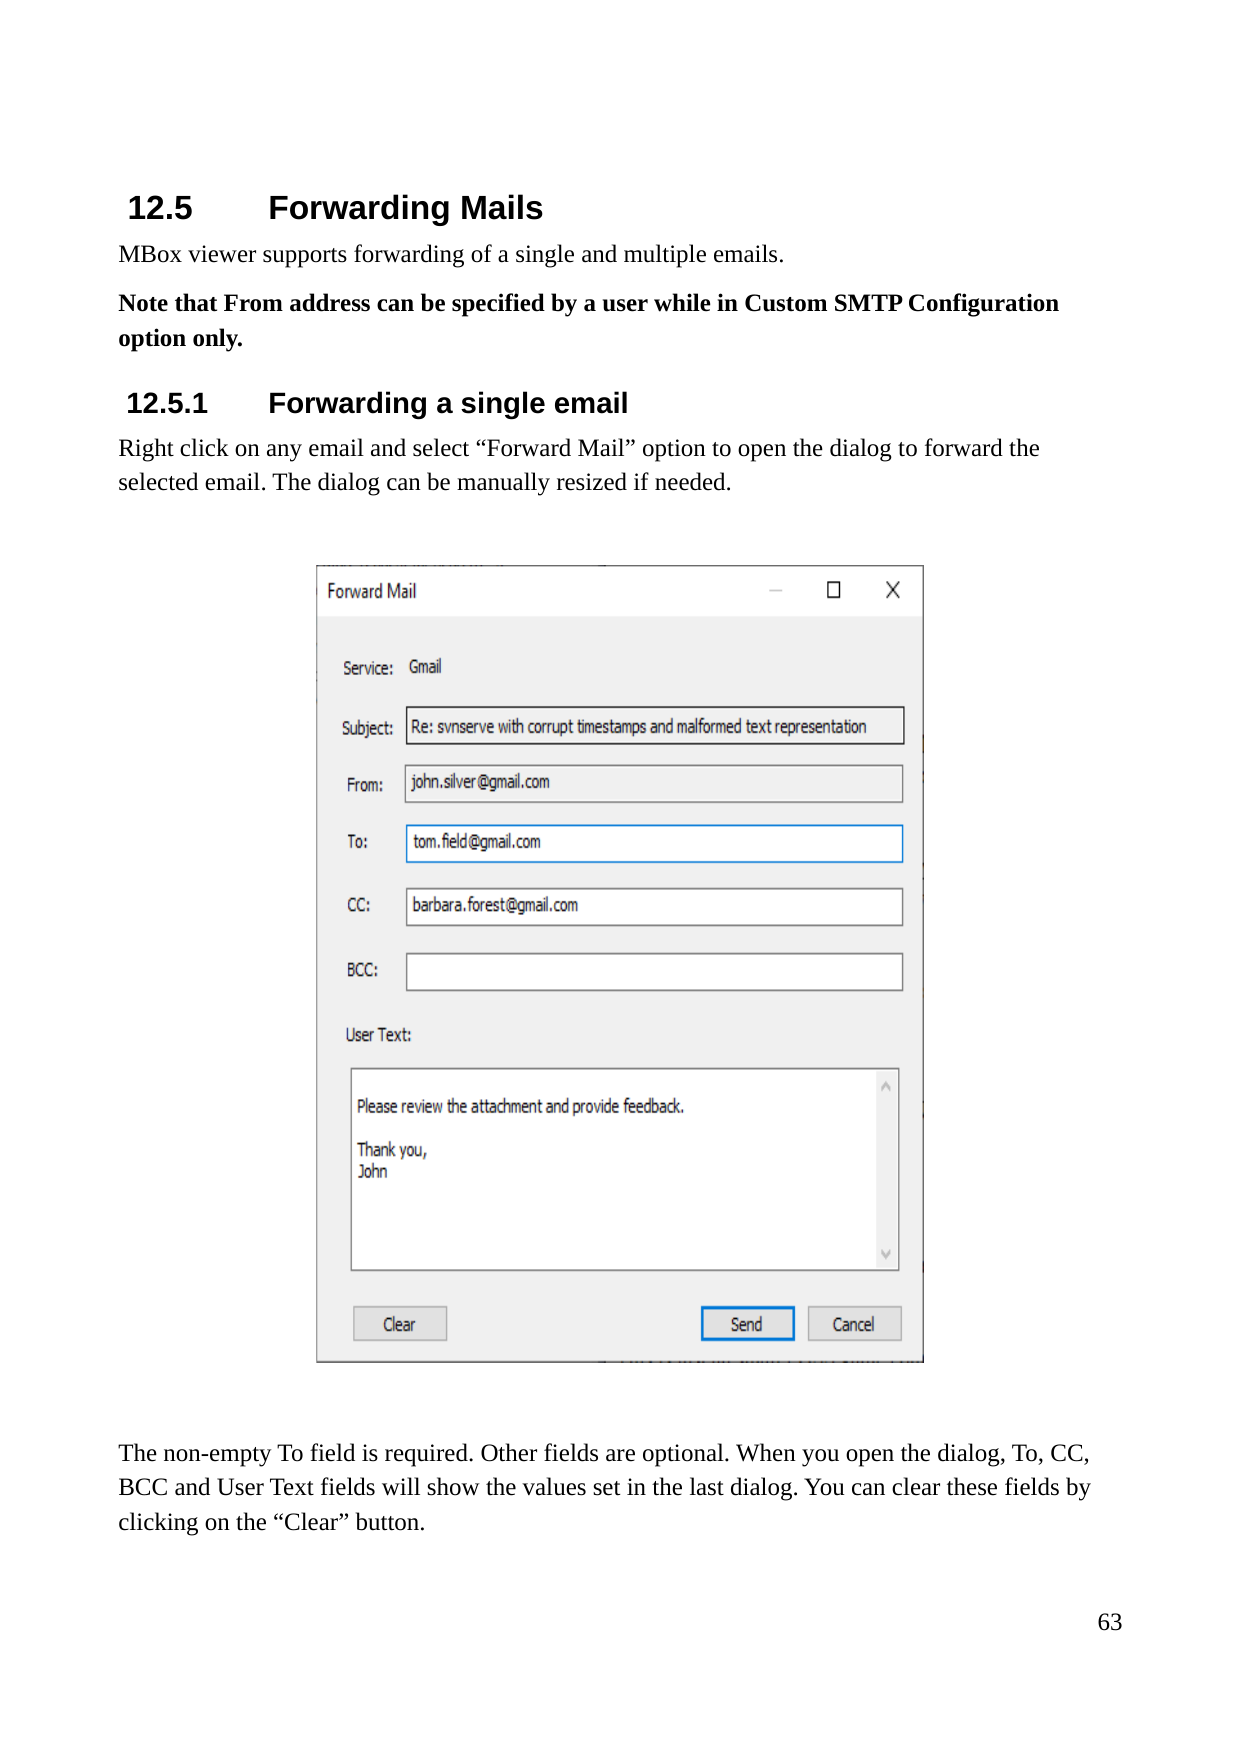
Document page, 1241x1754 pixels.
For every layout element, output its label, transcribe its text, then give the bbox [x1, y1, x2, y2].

subtitle Forwarding a single email [118, 386, 1122, 420]
text MBox viewer supports forwarding of a single and multiple emails. [118, 239, 1122, 268]
text The non-empty To field is required. Other fields are optional. When you open the dialog, To, CC, BCC and User Text fields will show the values set in the last dialog. You can clear these fields by clicking on the “Clear” button. [118, 1438, 1122, 1536]
text Note that From address can be specified by a user while in Custom SMTP Configuration option only. [118, 288, 1122, 351]
subtitle Forwarding Mails [118, 188, 1122, 227]
picture [316, 565, 924, 1363]
text Right click on any email and select “Forward Mail” option to open the dialog to forward the selected email. The dialog can be manually resized if needed. [118, 433, 1122, 496]
